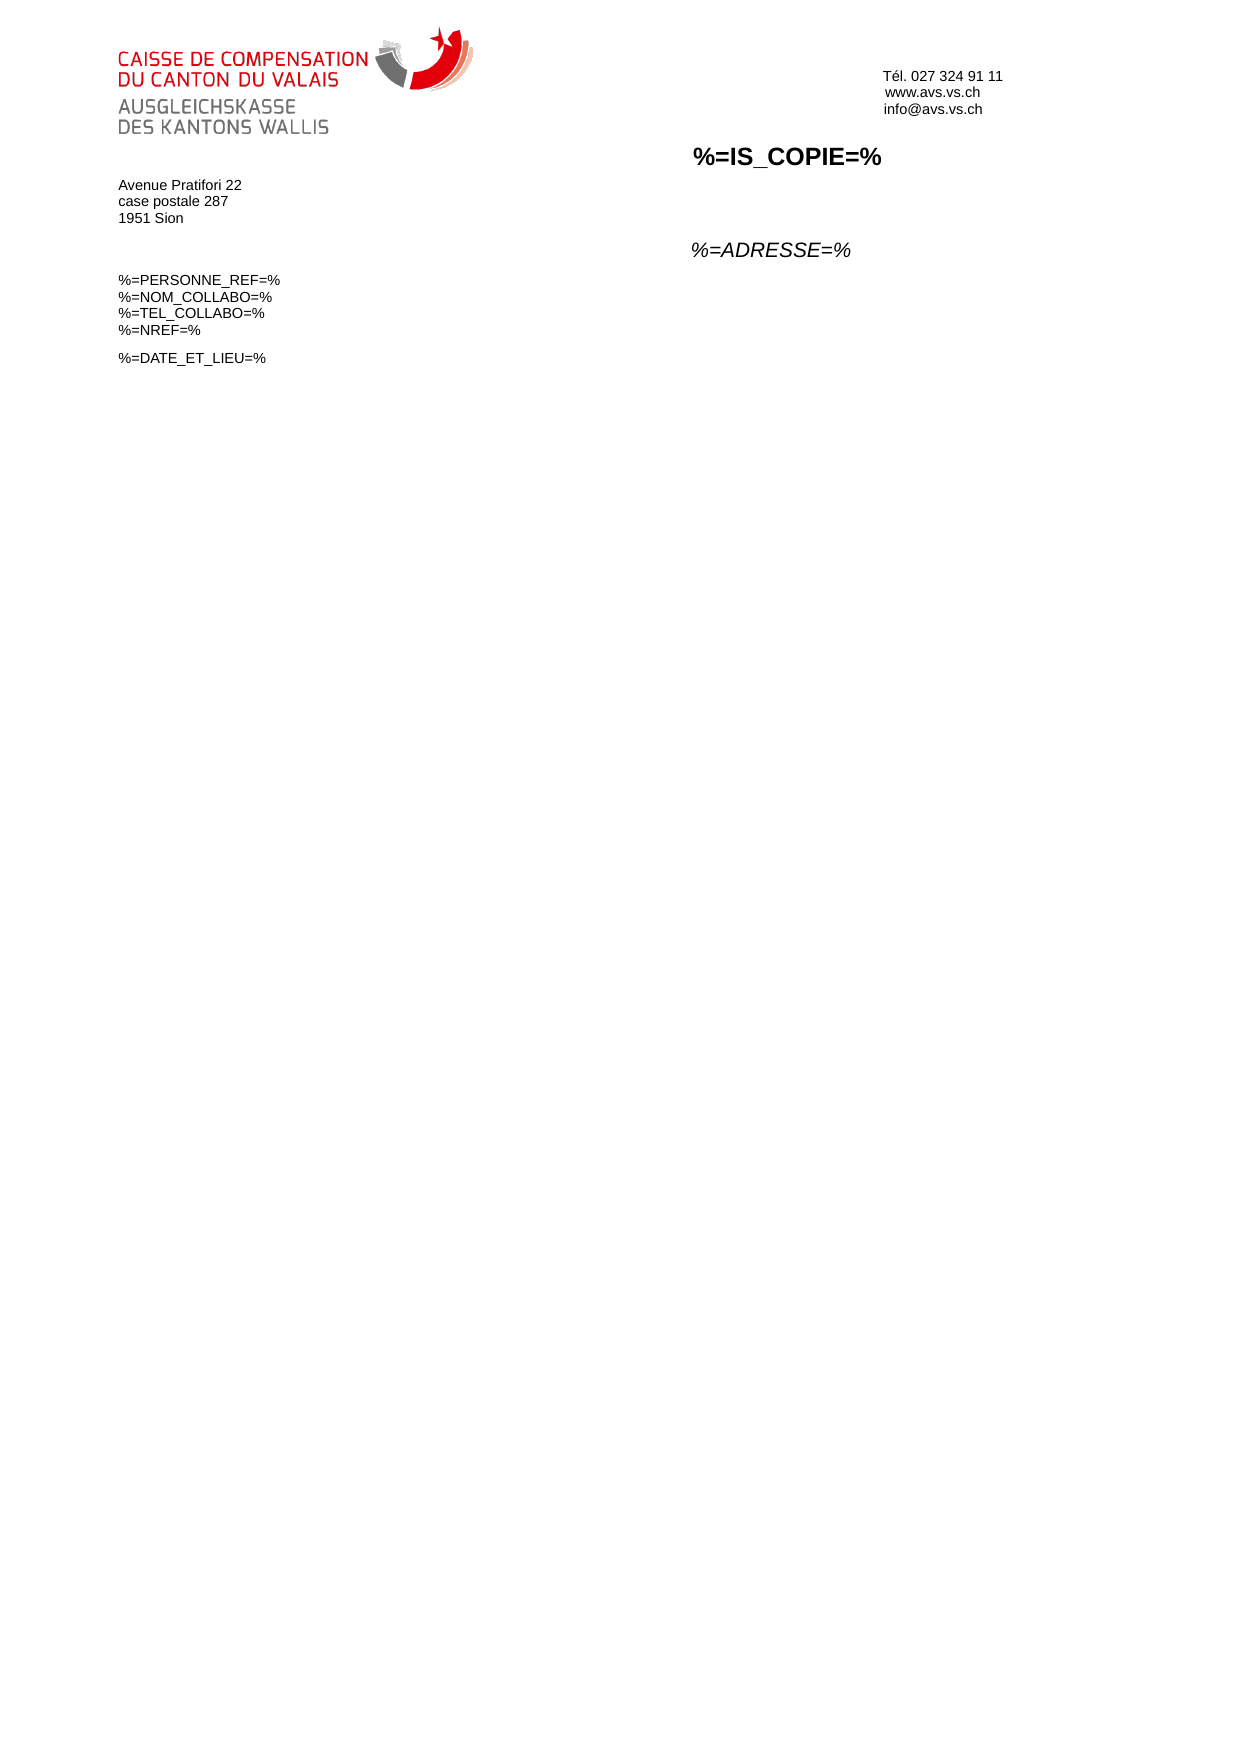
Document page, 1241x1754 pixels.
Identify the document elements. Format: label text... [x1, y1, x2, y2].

text Tél. 027 324 91 11 [883, 67, 1122, 84]
table_cell %=DATE_ET_LIEU=% [118, 344, 689, 372]
text www.avs.vs.ch [885, 84, 1122, 101]
table_cell [118, 373, 299, 398]
text %=IS_COPIE=% [693, 142, 1122, 170]
table_cell %=PERSONNE_REF=% %=NOM_COLLABO=% %=TEL_COLLABO=% %=NREF=% [118, 232, 689, 344]
table_cell [299, 373, 689, 398]
table_header [689, 170, 1121, 232]
table_cell %=ADRESSE=% [689, 232, 1121, 398]
table_header Avenue Pratifori 22 case postale 287 1951 Sion [118, 170, 689, 232]
picture [118, 26, 474, 134]
text info@avs.vs.ch [884, 101, 1122, 118]
